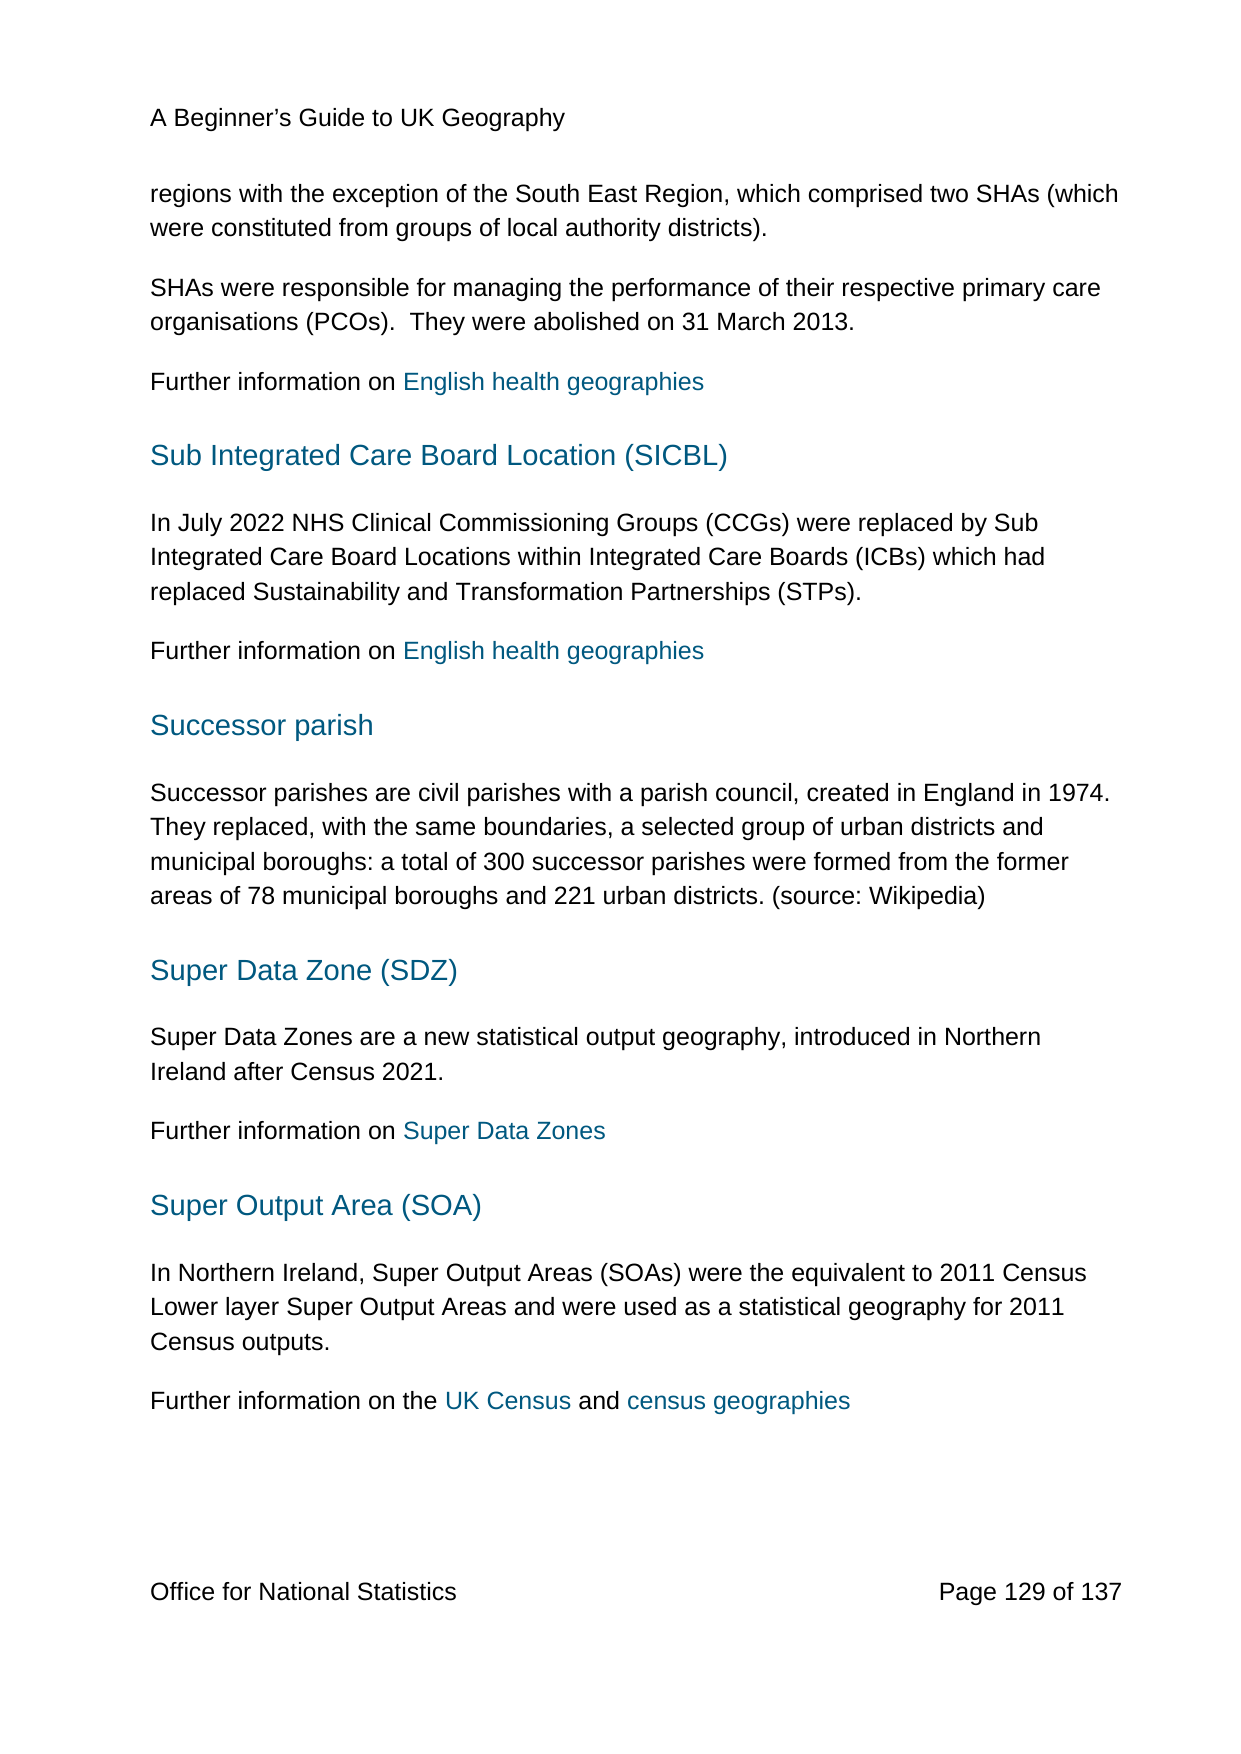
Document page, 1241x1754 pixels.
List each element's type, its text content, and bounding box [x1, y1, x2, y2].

subtitle Super Data Zone (SDZ) [150, 953, 1122, 987]
text In Northern Ireland, Super Output Areas (SOAs) were the equivalent to 2011 Census Lower layer Super Output Areas and were used as a statistical geography for 2011 Census outputs. [150, 1258, 1122, 1355]
subtitle Successor parish [150, 708, 1122, 742]
text Super Data Zones are a new statistical output geography, introduced in Northern Ireland after Census 2021. [150, 1022, 1122, 1086]
subtitle Super Output Area (SOA) [150, 1188, 1122, 1222]
text SHAs were responsible for managing the performance of their respective primary care organisations (PCOs). They were abolished on 31 March 2013. [150, 272, 1122, 336]
text Further information on Super Data Zones [150, 1116, 1122, 1145]
text regions with the exception of the South East Region, which comprised two SHAs (which were constituted from groups of local authority districts). [150, 178, 1122, 242]
text Further information on English health geographies [150, 636, 1122, 665]
text Further information on the UK Census and census geographies [150, 1386, 1122, 1415]
subtitle Sub Integrated Care Board Location (SICBL) [150, 438, 1122, 472]
text Further information on English health geographies [150, 366, 1122, 395]
text Successor parishes are civil parishes with a parish council, created in England in 1974. They replaced, with the same boundaries, a selected group of urban districts and municipal boroughs: a total of 300 successor parishes were formed from the former areas of 78 municipal boroughs and 221 urban districts. (source: Wikipedia) [150, 778, 1122, 910]
text In July 2022 NHS Clinical Commissioning Groups (CCGs) were replaced by Sub Integrated Care Board Locations within Integrated Care Boards (ICBs) which had replaced Sustainability and Transformation Partnerships (STPs). [150, 508, 1122, 606]
